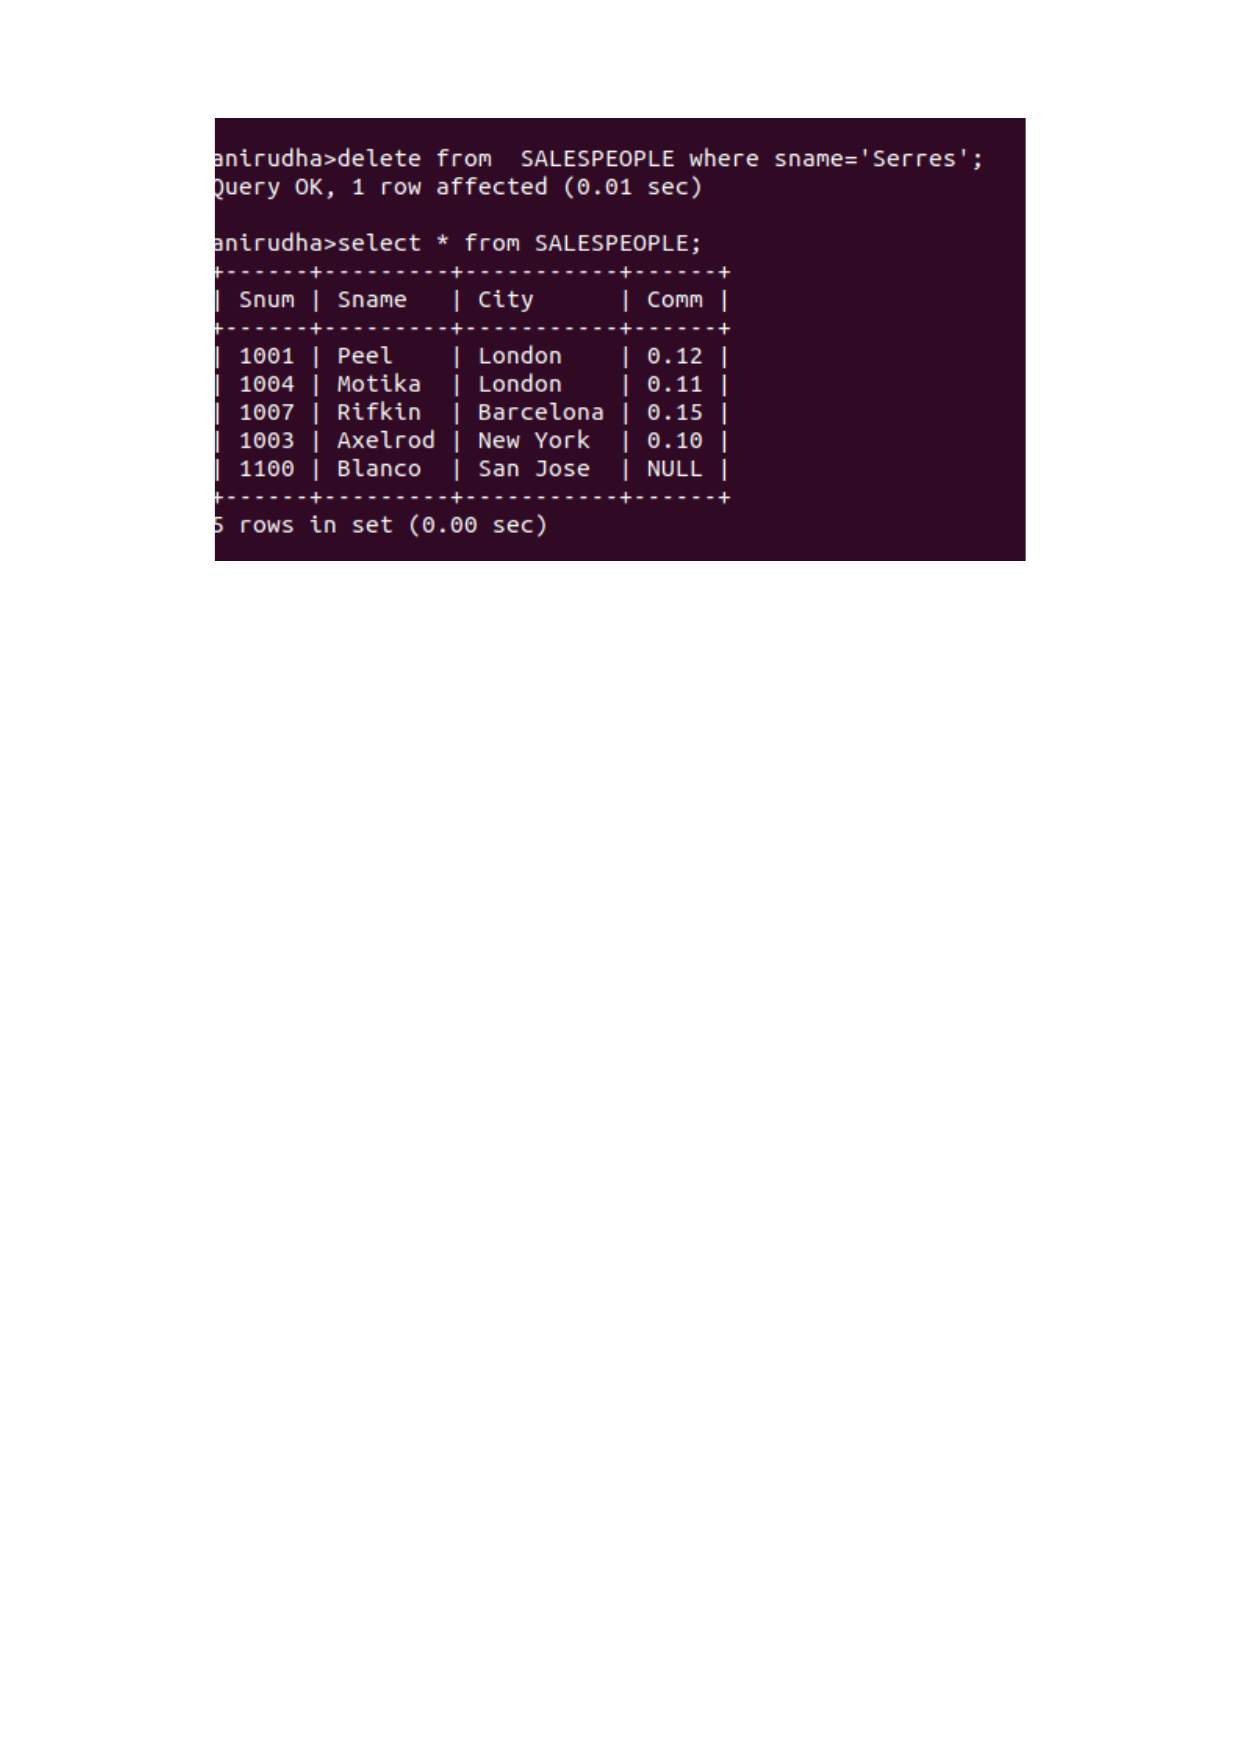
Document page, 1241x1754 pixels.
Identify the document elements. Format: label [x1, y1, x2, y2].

picture [214, 118, 1026, 561]
